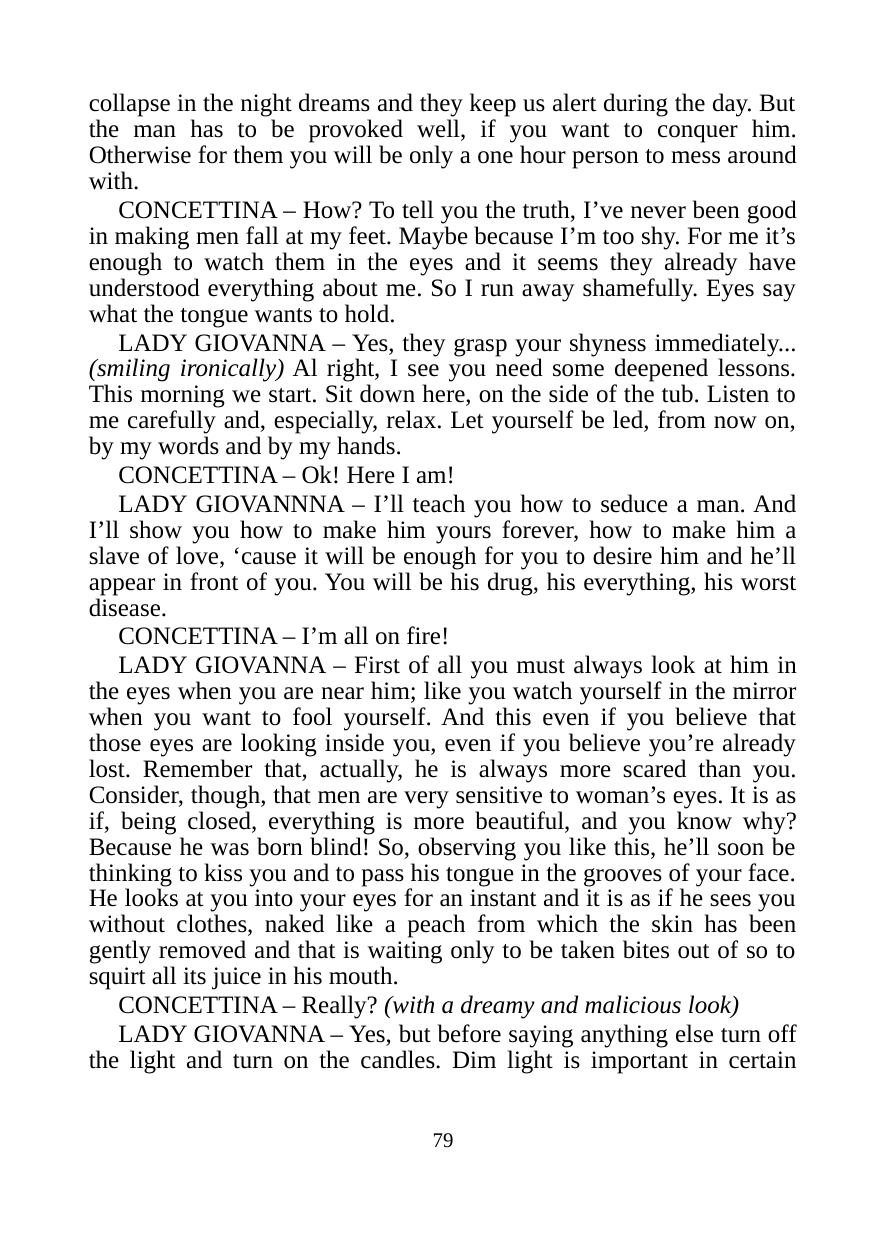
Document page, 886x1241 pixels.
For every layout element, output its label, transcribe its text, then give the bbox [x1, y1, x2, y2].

text CONCETTINA – I’m all on fire! [88, 621, 797, 650]
text CONCETTINA – How? To tell you the truth, I’ve never been good in making men fall at my feet. Maybe because I’m too shy. For me it’s enough to watch them in the eyes and it seems they already have understood everything about me. So I run away shamefully. Eyes say what the tongue wants to hold. [88, 195, 797, 328]
text collapse in the night dreams and they keep us alert during the day. But the man has to be provoked well, if you want to conquer him. Otherwise for them you will be only a one hour person to mess around with. [88, 88, 797, 195]
text LADY GIOVANNA – Yes, they grasp your shyness immediately... (smiling ironically) Al right, I see you need some deepened lessons. This morning we start. Sit down here, on the side of the tub. Listen to me carefully and, especially, relax. Let yourself be led, from now on, by my words and by my hands. [88, 328, 797, 460]
text CONCETTINA – Ok! Here I am! [88, 460, 797, 489]
text LADY GIOVANNNA – I’ll teach you how to seduce a man. And I’ll show you how to make him yours forever, how to make him a slave of love, ‘cause it will be enough for you to desire him and he’ll appear in front of you. You will be his drug, his everything, his worst disease. [88, 489, 797, 621]
text CONCETTINA – Really? (with a dreamy and malicious look) [88, 990, 797, 1019]
text LADY GIOVANNA – First of all you must always look at him in the eyes when you are near him; like you watch yourself in the mirror when you want to fool yourself. And this even if you believe that those eyes are looking inside you, even if you believe you’re already lost. Remember that, actually, he is always more scared than you. Consider, though, that men are very sensitive to woman’s eyes. It is as if, being closed, everything is more beautiful, and you know why? Because he was born blind! So, observing you like this, he’ll soon be thinking to kiss you and to pass his tongue in the grooves of your face. He looks at you into your eyes for an instant and it is as if he sees you without clothes, naked like a peach from which the skin has been gently removed and that is waiting only to be taken bites out of so to squirt all its juice in his mouth. [88, 650, 797, 990]
text LADY GIOVANNA – Yes, but before saying anything else turn off the light and turn on the candles. Dim light is important in certain [88, 1019, 797, 1073]
